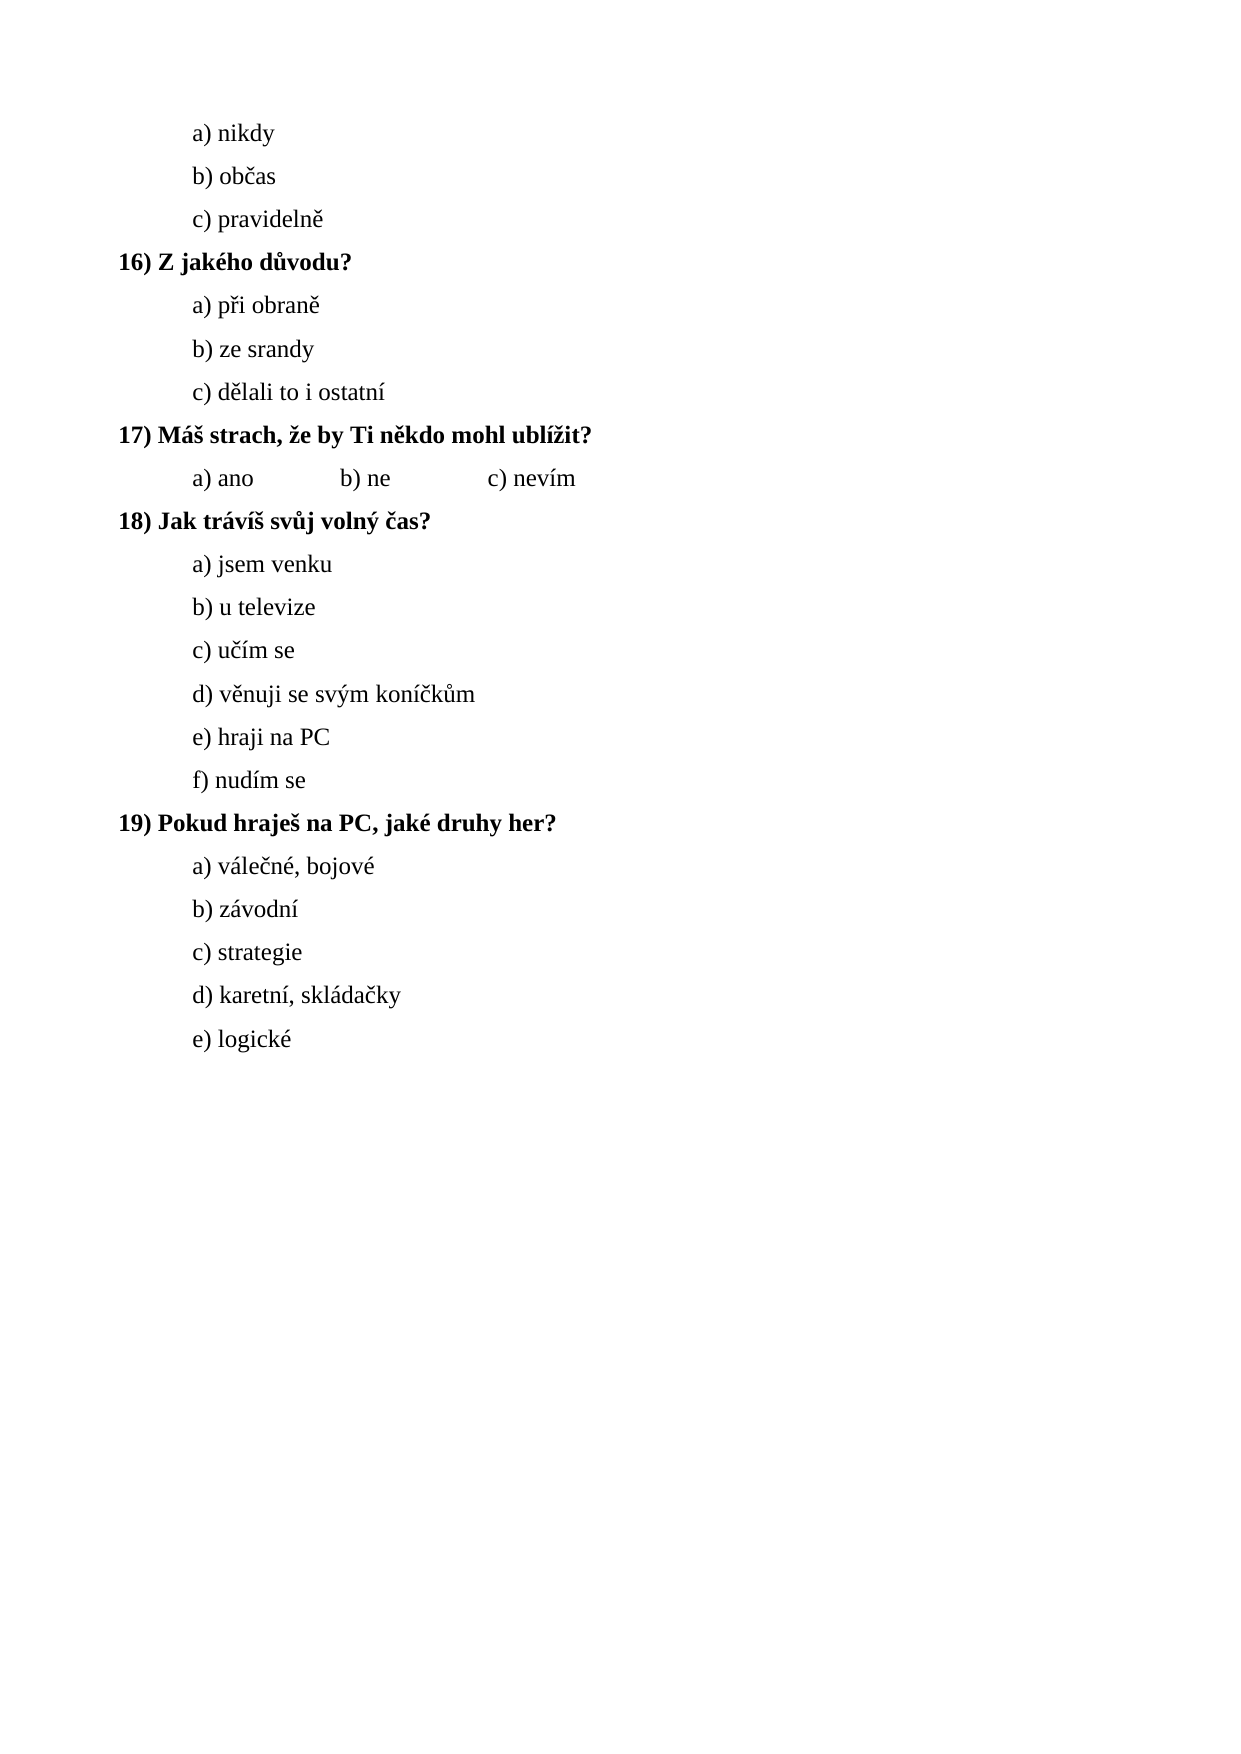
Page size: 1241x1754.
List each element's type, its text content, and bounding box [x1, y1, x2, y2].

text 19) Pokud hraješ na PC, jaké druhy her? [118, 808, 1122, 837]
text f) nudím se [118, 765, 1122, 794]
text c) strategie [118, 937, 1122, 966]
text c) učím se [118, 636, 1122, 664]
text b) závodní [118, 894, 1122, 923]
text e) hraji na PC [118, 722, 1122, 751]
text b) občas [118, 161, 1122, 190]
text a) nikdy [118, 118, 1122, 147]
text a) válečné, bojové [118, 851, 1122, 880]
text d) karetní, skládačky [118, 981, 1122, 1009]
text 16) Z jakého důvodu? [118, 247, 1122, 276]
text b) u televize [118, 592, 1122, 621]
text 18) Jak trávíš svůj volný čas? [118, 506, 1122, 535]
text b) ze srandy [118, 334, 1122, 362]
text e) logické [118, 1024, 1122, 1052]
text c) pravidelně [118, 204, 1122, 233]
text a) jsem venku [118, 549, 1122, 578]
text c) dělali to i ostatní [118, 377, 1122, 406]
text d) věnuji se svým koníčkům [118, 679, 1122, 707]
text a) při obraně [118, 291, 1122, 319]
text a) ano b) ne c) nevím [118, 463, 1122, 492]
text 17) Máš strach, že by Ti někdo mohl ublížit? [118, 420, 1122, 449]
